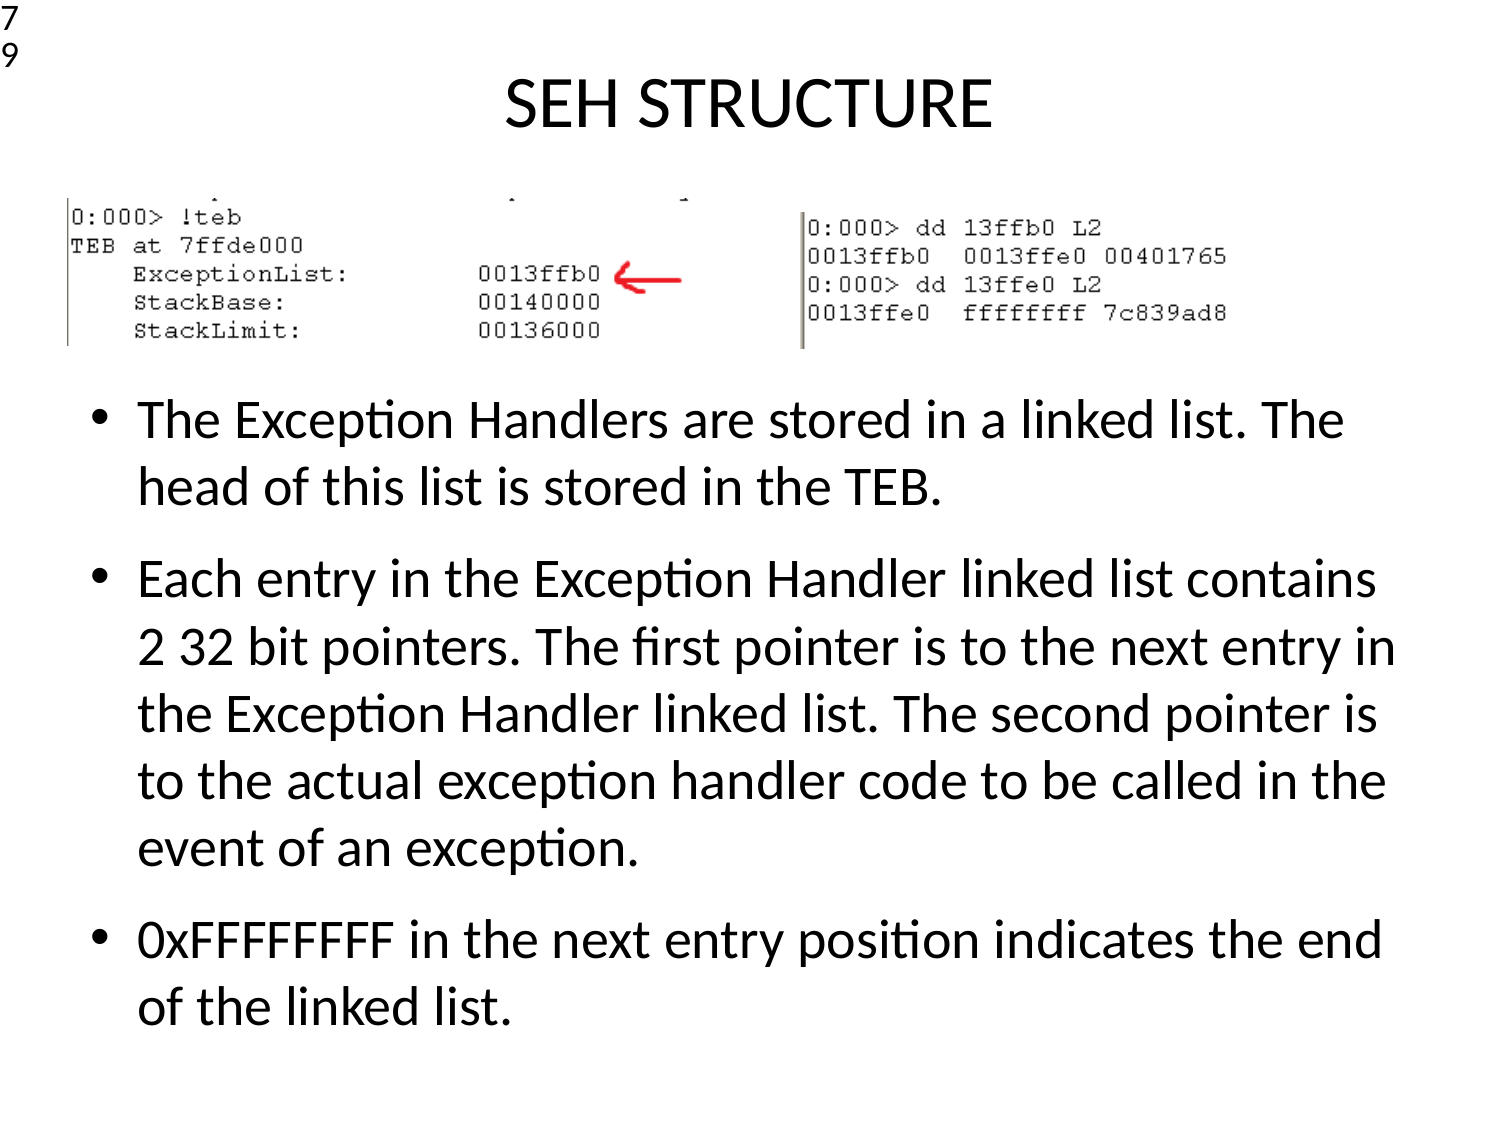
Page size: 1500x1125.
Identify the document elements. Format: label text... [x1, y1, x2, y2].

picture [67, 198, 721, 346]
picture [800, 212, 1316, 349]
list The Exception Handlers are stored in a linked list. The head of this list is stored in the TEB. Each entry in the Exception Handler linked list contains 2 32 bit pointers. The first pointer is to the next entry in the Exception Handler linked list. The second pointer is to the actual exception handler code to be called in the event of an exception. 0xFFFFFFFF in the next entry position indicates the end of the linked list. [75, 375, 1425, 1050]
title SEH STRUCTURE [75, 45, 1425, 150]
